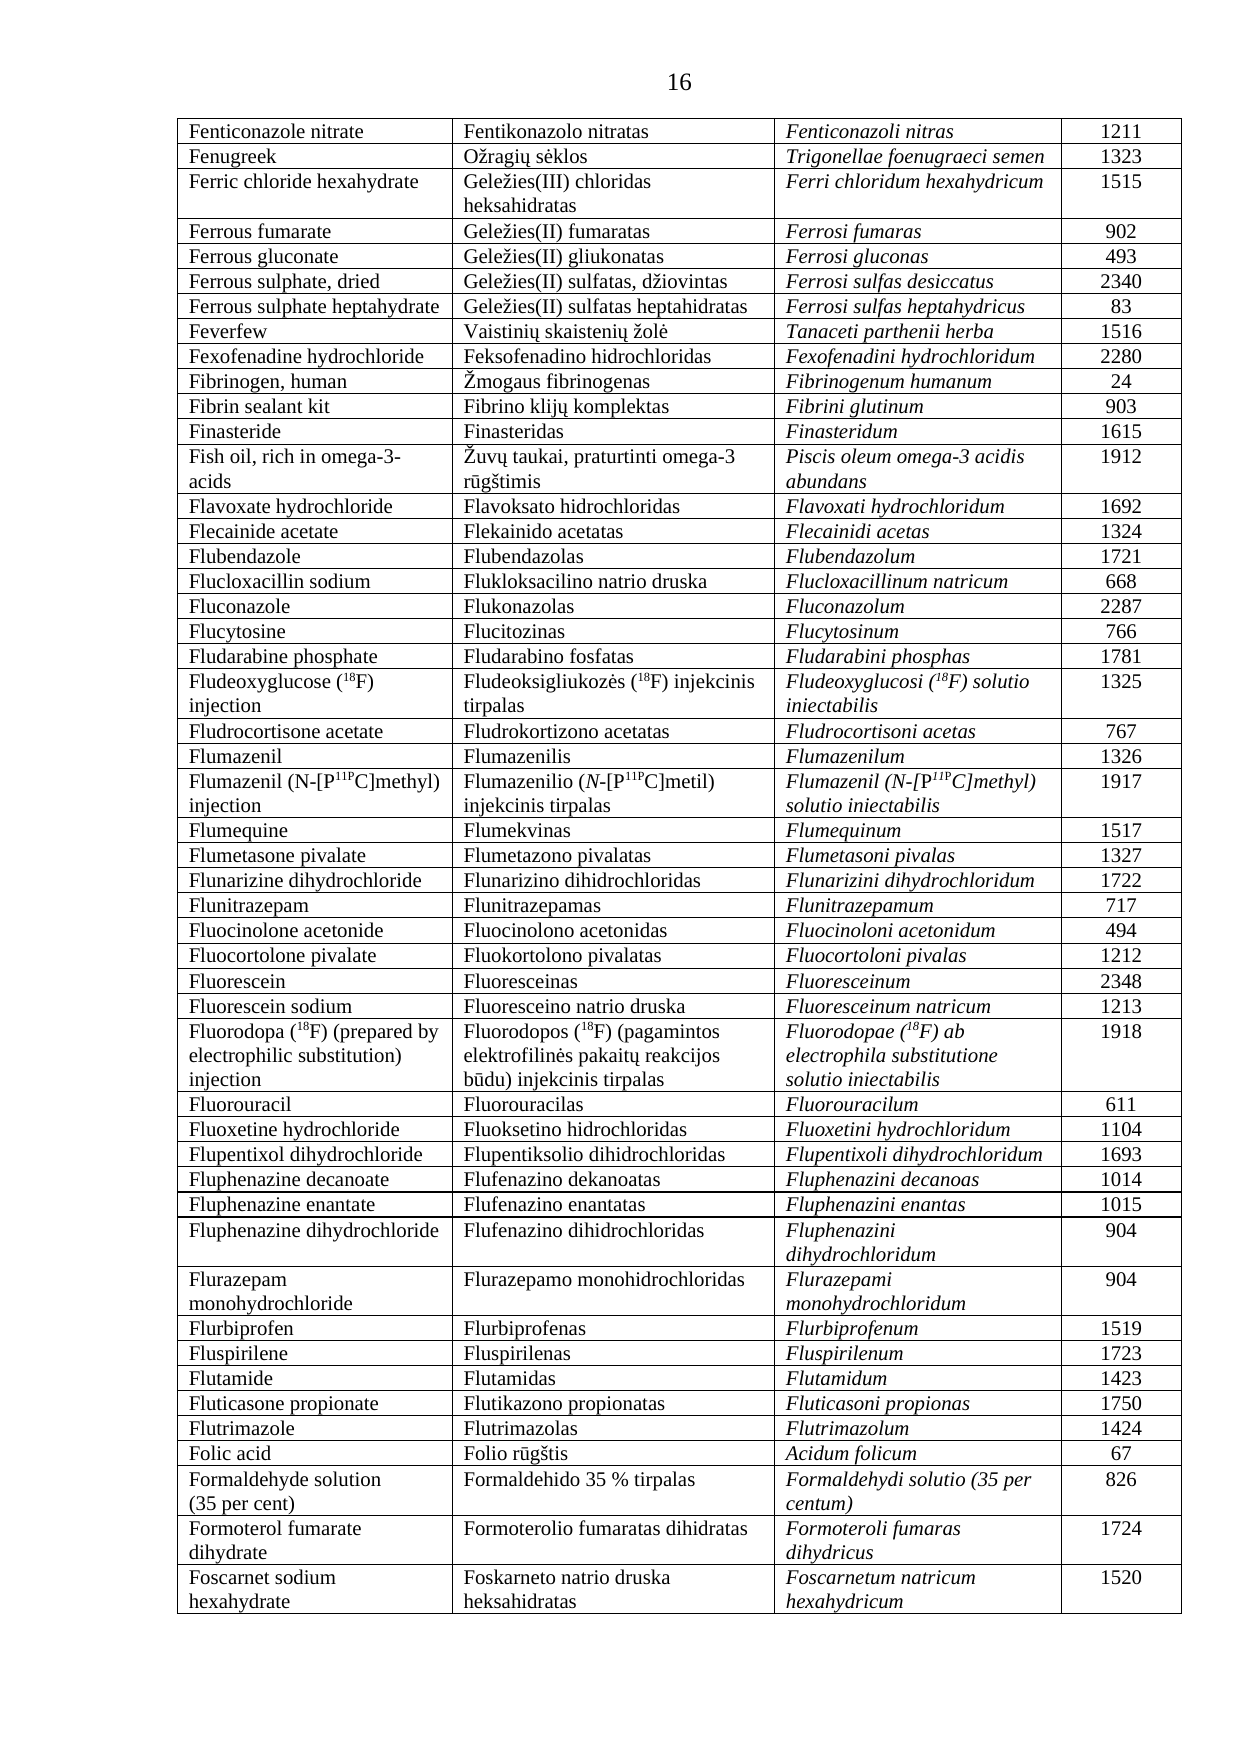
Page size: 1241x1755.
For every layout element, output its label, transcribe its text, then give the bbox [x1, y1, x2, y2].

table_cell Flutrimazolum [775, 1416, 1061, 1440]
table_cell 1327 [1062, 843, 1181, 867]
table_cell Fluoksetino hidrochloridas [453, 1117, 774, 1141]
table_cell Flumequinum [775, 818, 1061, 842]
table_cell Fexofenadini hydrochloridum [775, 344, 1061, 368]
table_cell Ferrous gluconate [178, 244, 452, 268]
table_cell Acidum folicum [775, 1441, 1061, 1465]
table_cell 1520 [1062, 1565, 1181, 1613]
table_cell Flunarizino dihidrochloridas [453, 868, 774, 892]
table_cell 904 [1062, 1218, 1181, 1266]
table_cell 1326 [1062, 744, 1181, 768]
table_cell Fluoxetini hydrochloridum [775, 1117, 1061, 1141]
table_cell Flumequine [178, 818, 452, 842]
table_cell Formaldehyde solution (35 per cent) [178, 1466, 452, 1514]
table_cell 1423 [1062, 1366, 1181, 1390]
table_cell Fenticonazole nitrate [178, 119, 452, 143]
table_cell 1724 [1062, 1516, 1181, 1564]
table_cell Fluspirilenas [453, 1341, 774, 1365]
table_cell 1750 [1062, 1391, 1181, 1415]
table_cell Fluorescein [178, 969, 452, 993]
table_cell Fludeoksigliukozės (18F) injekcinis tirpalas [453, 669, 774, 717]
table_cell Flucloxacillinum natricum [775, 569, 1061, 593]
table_cell Flukloksacilino natrio druska [453, 569, 774, 593]
table_cell Fluocortoloni pivalas [775, 944, 1061, 967]
table_cell Fluorodopae (18F) ab electrophila substitutione solutio iniectabilis [775, 1019, 1061, 1091]
table_cell Flunitrazepamas [453, 893, 774, 917]
table_cell Feverfew [178, 319, 452, 343]
table_cell Fenticonazoli nitras [775, 119, 1061, 143]
table_cell 83 [1062, 294, 1181, 318]
table_cell Žuvų taukai, praturtinti omega-3 rūgštimis [453, 445, 774, 493]
table_cell Flupentiksolio dihidrochloridas [453, 1142, 774, 1166]
table_cell 668 [1062, 569, 1181, 593]
table_cell Fludeoxyglucosi (18F) solutio iniectabilis [775, 669, 1061, 717]
table_cell Ferrosi fumaras [775, 219, 1061, 243]
table_cell Flumazenilis [453, 744, 774, 768]
table_cell 1781 [1062, 644, 1181, 668]
table_cell 1692 [1062, 494, 1181, 518]
table_cell 902 [1062, 219, 1181, 243]
table_cell 767 [1062, 719, 1181, 743]
table_cell Fluphenazine dihydrochloride [178, 1218, 452, 1266]
table_cell Fludrocortisoni acetas [775, 719, 1061, 743]
table_cell Flumekvinas [453, 818, 774, 842]
table_cell Geležies(III) chloridas heksahidratas [453, 169, 774, 217]
table_cell 2280 [1062, 344, 1181, 368]
table_cell Ožragių sėklos [453, 144, 774, 168]
table_cell Flunitrazepamum [775, 893, 1061, 917]
table_cell Fluconazolum [775, 594, 1061, 618]
table_cell Fibrinogenum humanum [775, 369, 1061, 393]
table_cell Flufenazino dekanoatas [453, 1167, 774, 1191]
table_cell Foscarnet sodium hexahydrate [178, 1565, 452, 1613]
table_cell Flucytosine [178, 619, 452, 643]
table_cell 24 [1062, 369, 1181, 393]
table_cell Finasteridas [453, 419, 774, 443]
table_cell 1104 [1062, 1117, 1181, 1141]
table_cell 903 [1062, 394, 1181, 418]
table_cell Fluorodopos (18F) (pagamintos elektrofilinės pakaitų reakcijos būdu) injekcinis tirpalas [453, 1019, 774, 1091]
table_cell Fexofenadine hydrochloride [178, 344, 452, 368]
table_cell Fludrocortisone acetate [178, 719, 452, 743]
table_cell 1015 [1062, 1193, 1181, 1216]
table_cell Formoterol fumarate dihydrate [178, 1516, 452, 1564]
table_cell 611 [1062, 1092, 1181, 1116]
table_cell Flecainidi acetas [775, 519, 1061, 543]
table_cell Ferric chloride hexahydrate [178, 169, 452, 217]
table_cell Fish oil, rich in omega-3-acids [178, 445, 452, 493]
table_cell 1516 [1062, 319, 1181, 343]
table_cell Flumazenilio (N-[P11PC]metil) injekcinis tirpalas [453, 769, 774, 817]
table_cell 1324 [1062, 519, 1181, 543]
table_cell Ferrous sulphate heptahydrate [178, 294, 452, 318]
table_cell Flupentixol dihydrochloride [178, 1142, 452, 1166]
table_cell Fentikonazolo nitratas [453, 119, 774, 143]
table_cell Flurazepami monohydrochloridum [775, 1267, 1061, 1315]
table_cell Flufenazino dihidrochloridas [453, 1218, 774, 1266]
table_cell Fluocortolone pivalate [178, 944, 452, 967]
table_cell 1917 [1062, 769, 1181, 817]
table_cell Flutrimazole [178, 1416, 452, 1440]
table_cell Flucytosinum [775, 619, 1061, 643]
table_cell Fludarabino fosfatas [453, 644, 774, 668]
table_cell Flukonazolas [453, 594, 774, 618]
table_cell Ferrosi sulfas heptahydricus [775, 294, 1061, 318]
table_cell 1912 [1062, 445, 1181, 493]
table_cell 2348 [1062, 969, 1181, 993]
table_cell Flurbiprofenum [775, 1316, 1061, 1340]
table_cell Geležies(II) sulfatas heptahidratas [453, 294, 774, 318]
table_cell Fluoresceino natrio druska [453, 994, 774, 1018]
table_cell Folic acid [178, 1441, 452, 1465]
table_cell Flubendazolum [775, 544, 1061, 568]
table_cell Flurbiprofenas [453, 1316, 774, 1340]
table_cell Fluspirilenum [775, 1341, 1061, 1365]
table_cell Fluphenazini dihydrochloridum [775, 1218, 1061, 1266]
table_cell 1212 [1062, 944, 1181, 967]
table_cell Fluorouracilum [775, 1092, 1061, 1116]
table_cell Fludeoxyglucose (18F) injection [178, 669, 452, 717]
table_cell Ferrous fumarate [178, 219, 452, 243]
table_cell Flupentixoli dihydrochloridum [775, 1142, 1061, 1166]
table_cell 717 [1062, 893, 1181, 917]
table_cell Flurazepamo monohidrochloridas [453, 1267, 774, 1315]
table_cell Flutamide [178, 1366, 452, 1390]
table_cell Formoteroli fumaras dihydricus [775, 1516, 1061, 1564]
table_cell Flufenazino enantatas [453, 1193, 774, 1216]
table_cell 493 [1062, 244, 1181, 268]
table_cell 1211 [1062, 119, 1181, 143]
table_cell 1323 [1062, 144, 1181, 168]
table_cell Fludrokortizono acetatas [453, 719, 774, 743]
table_cell Piscis oleum omega-3 acidis abundans [775, 445, 1061, 493]
table_cell 1325 [1062, 669, 1181, 717]
table_cell Fluorouracilas [453, 1092, 774, 1116]
table_cell Fibrinogen, human [178, 369, 452, 393]
table_cell Flumazenil [178, 744, 452, 768]
table_cell Geležies(II) gliukonatas [453, 244, 774, 268]
table_cell Fluorescein sodium [178, 994, 452, 1018]
table_cell Fluconazole [178, 594, 452, 618]
table_cell Fibrin sealant kit [178, 394, 452, 418]
table_cell Flavoxate hydrochloride [178, 494, 452, 518]
table_cell Finasteridum [775, 419, 1061, 443]
table_cell Flutrimazolas [453, 1416, 774, 1440]
table_cell Flumetasoni pivalas [775, 843, 1061, 867]
table_cell Flecainide acetate [178, 519, 452, 543]
table_cell 2287 [1062, 594, 1181, 618]
table_cell Flunarizine dihydrochloride [178, 868, 452, 892]
table_cell Fluorouracil [178, 1092, 452, 1116]
table_cell Fibrino klijų komplektas [453, 394, 774, 418]
table_cell Ferrosi sulfas desiccatus [775, 269, 1061, 293]
table_cell Fluocinoloni acetonidum [775, 918, 1061, 942]
table_cell 1721 [1062, 544, 1181, 568]
table_cell Fluoresceinas [453, 969, 774, 993]
table_cell Flumazenil (N-[P11PC]methyl) solutio iniectabilis [775, 769, 1061, 817]
table_cell Fluocinolono acetonidas [453, 918, 774, 942]
table_cell Fluocinolone acetonide [178, 918, 452, 942]
table_cell Foskarneto natrio druska heksahidratas [453, 1565, 774, 1613]
table_cell 1615 [1062, 419, 1181, 443]
table_cell Flurbiprofen [178, 1316, 452, 1340]
table_cell Fluphenazini decanoas [775, 1167, 1061, 1191]
table_cell Fluoresceinum [775, 969, 1061, 993]
table_cell Vaistinių skaistenių žolė [453, 319, 774, 343]
table_cell 2340 [1062, 269, 1181, 293]
table_cell 494 [1062, 918, 1181, 942]
table_cell Flekainido acetatas [453, 519, 774, 543]
table_cell 826 [1062, 1466, 1181, 1514]
table_cell Foscarnetum natricum hexahydricum [775, 1565, 1061, 1613]
table_cell Flunitrazepam [178, 893, 452, 917]
table_cell Feksofenadino hidrochloridas [453, 344, 774, 368]
table_cell Fluokortolono pivalatas [453, 944, 774, 967]
table_cell Flumetazono pivalatas [453, 843, 774, 867]
table_cell Flutamidum [775, 1366, 1061, 1390]
table_cell Flucloxacillin sodium [178, 569, 452, 593]
table_cell 1519 [1062, 1316, 1181, 1340]
table_cell Ferrosi gluconas [775, 244, 1061, 268]
table_cell Ferrous sulphate, dried [178, 269, 452, 293]
table_cell 766 [1062, 619, 1181, 643]
table_cell Fenugreek [178, 144, 452, 168]
table_cell Flutikazono propionatas [453, 1391, 774, 1415]
table_cell Flubendazole [178, 544, 452, 568]
table_cell Fluticasone propionate [178, 1391, 452, 1415]
table_cell Fluticasoni propionas [775, 1391, 1061, 1415]
table_cell Flumazenilum [775, 744, 1061, 768]
table_cell 1424 [1062, 1416, 1181, 1440]
table_cell Fluorodopa (18F) (prepared by electrophilic substitution) injection [178, 1019, 452, 1091]
table_cell Formaldehido 35 % tirpalas [453, 1466, 774, 1514]
table_cell Folio rūgštis [453, 1441, 774, 1465]
table_cell Ferri chloridum hexahydricum [775, 169, 1061, 217]
table_cell Flubendazolas [453, 544, 774, 568]
table_cell Flucitozinas [453, 619, 774, 643]
table_cell Flavoxati hydrochloridum [775, 494, 1061, 518]
table_cell Fibrini glutinum [775, 394, 1061, 418]
table_cell Fluphenazine decanoate [178, 1167, 452, 1191]
table_cell 1722 [1062, 868, 1181, 892]
table_cell Geležies(II) sulfatas, džiovintas [453, 269, 774, 293]
table_cell 1515 [1062, 169, 1181, 217]
table_cell 1693 [1062, 1142, 1181, 1166]
table_cell Flunarizini dihydrochloridum [775, 868, 1061, 892]
table_cell Fludarabini phosphas [775, 644, 1061, 668]
table_cell Finasteride [178, 419, 452, 443]
table_cell Fluspirilene [178, 1341, 452, 1365]
table_cell Fluoxetine hydrochloride [178, 1117, 452, 1141]
table_cell Formaldehydi solutio (35 per centum) [775, 1466, 1061, 1514]
table_cell Tanaceti parthenii herba [775, 319, 1061, 343]
table_cell 67 [1062, 1441, 1181, 1465]
table_cell 1723 [1062, 1341, 1181, 1365]
table_cell 1213 [1062, 994, 1181, 1018]
table_cell Flurazepam monohydrochloride [178, 1267, 452, 1315]
table_cell Fluphenazine enantate [178, 1193, 452, 1216]
table_cell Trigonellae foenugraeci semen [775, 144, 1061, 168]
table_cell 1918 [1062, 1019, 1181, 1091]
table_cell Flavoksato hidrochloridas [453, 494, 774, 518]
table_cell Flumazenil (N-[P11PC]methyl) injection [178, 769, 452, 817]
table_cell Fluphenazini enantas [775, 1193, 1061, 1216]
table_cell Flutamidas [453, 1366, 774, 1390]
table_cell Fludarabine phosphate [178, 644, 452, 668]
table_cell Formoterolio fumaratas dihidratas [453, 1516, 774, 1564]
table_cell Flumetasone pivalate [178, 843, 452, 867]
table_cell 1517 [1062, 818, 1181, 842]
table_cell 1014 [1062, 1167, 1181, 1191]
table_cell Geležies(II) fumaratas [453, 219, 774, 243]
table_cell Fluoresceinum natricum [775, 994, 1061, 1018]
table_cell Žmogaus fibrinogenas [453, 369, 774, 393]
table_cell 904 [1062, 1267, 1181, 1315]
